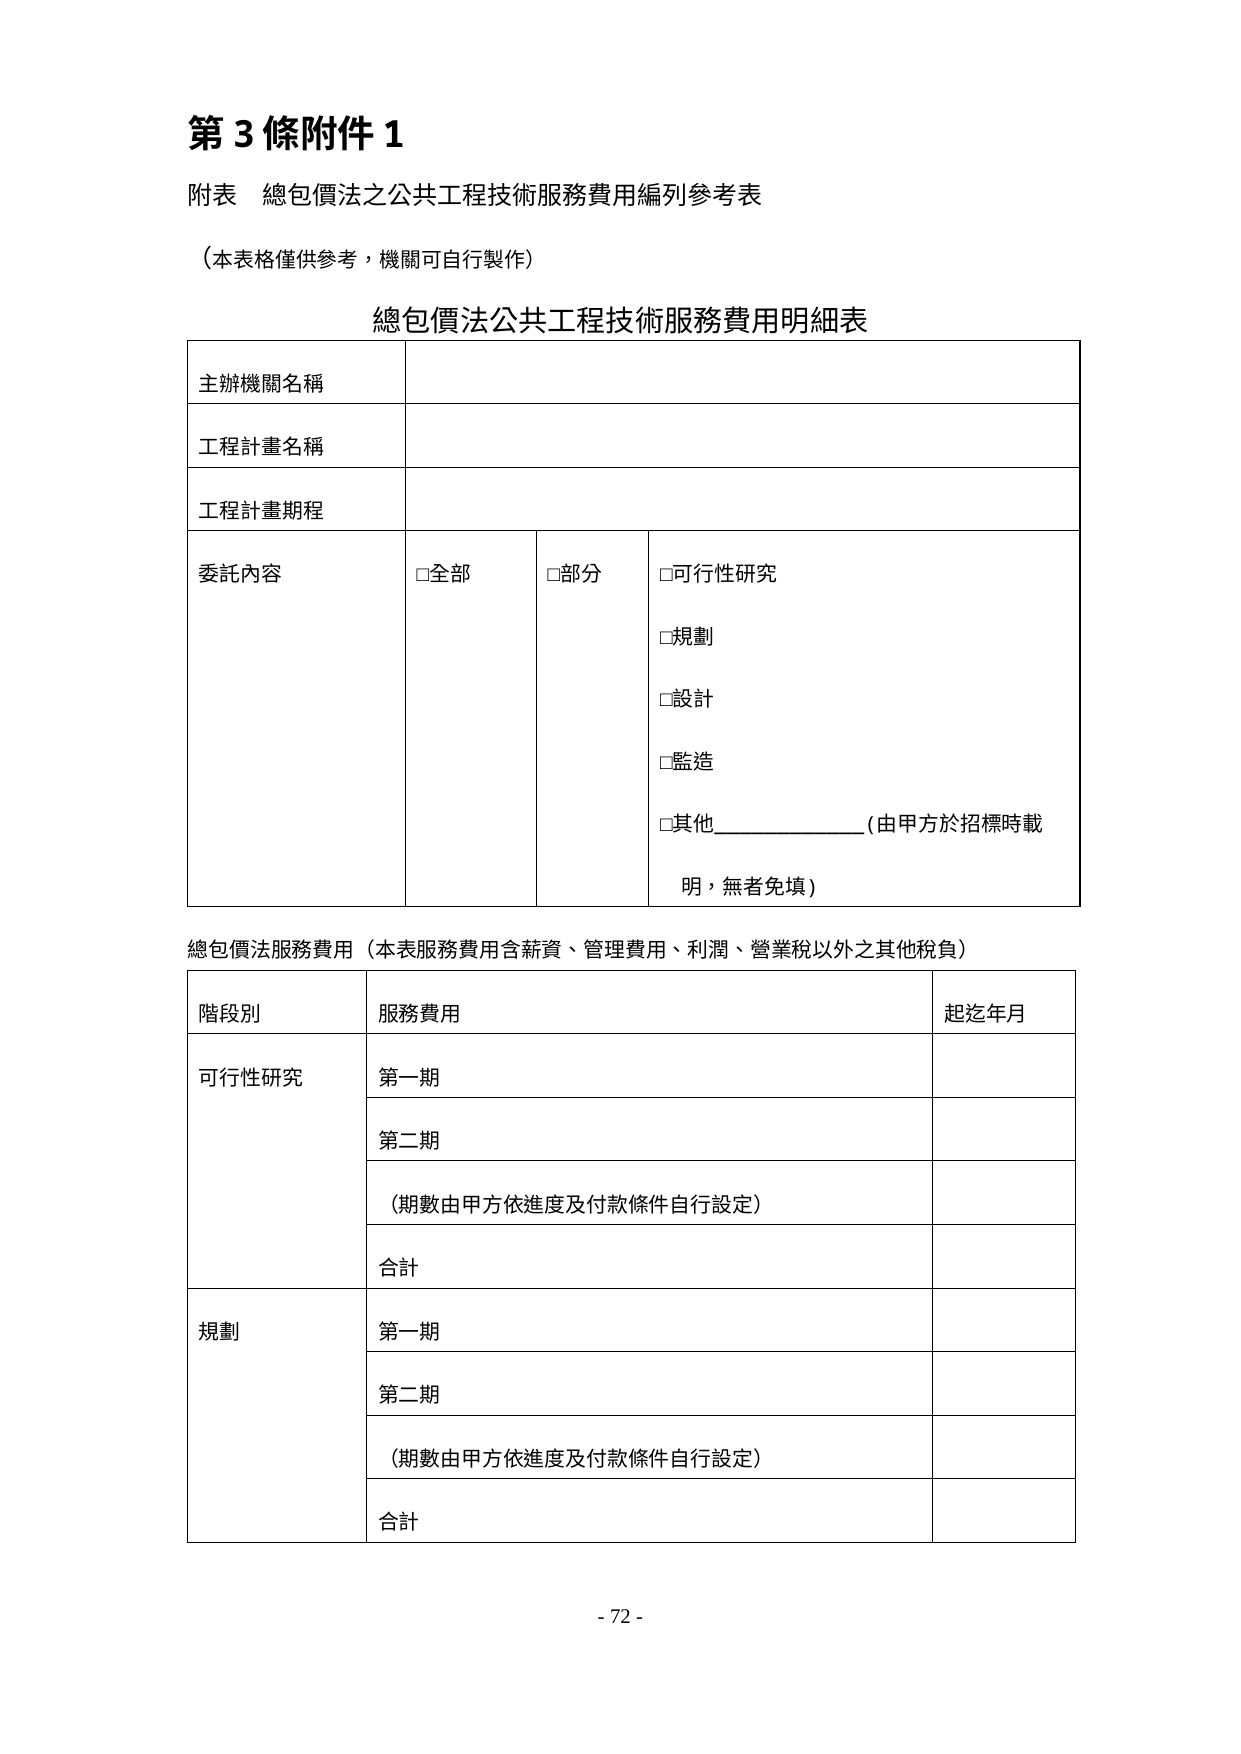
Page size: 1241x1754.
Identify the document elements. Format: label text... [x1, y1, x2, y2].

table_cell [933, 1289, 1075, 1351]
table_header 階段別 [188, 971, 366, 1033]
table_header 服務費用 [367, 971, 932, 1033]
table_cell [406, 468, 1079, 530]
table_cell [406, 404, 1079, 467]
table_cell □部分 [537, 531, 648, 906]
table_cell [933, 1225, 1075, 1287]
table_cell （期數由甲方依進度及付款條件自行設定） [367, 1161, 932, 1224]
table_cell 第二期 [367, 1098, 932, 1160]
table_cell 工程計畫期程 [188, 468, 405, 530]
table_cell [933, 1161, 1075, 1224]
table_header 主辦機關名稱 [188, 341, 405, 403]
text 總包價法公共工程技術服務費用明細表 [187, 277, 1053, 339]
table_header 起迄年月 [933, 971, 1075, 1033]
table_cell [933, 1416, 1075, 1478]
text 總包價法服務費用（本表服務費用含薪資、管理費用、利潤、營業稅以外之其他稅負） [187, 907, 1053, 970]
table_cell [933, 1098, 1075, 1160]
table_header [406, 341, 1079, 403]
table_cell [933, 1352, 1075, 1414]
text （本表格僅供參考，機關可自行製作） [187, 214, 1053, 277]
table_cell 工程計畫名稱 [188, 404, 405, 467]
table_cell 第二期 [367, 1352, 932, 1414]
table_cell 第一期 [367, 1289, 932, 1351]
text 第3條附件1 [187, 89, 1053, 152]
table_cell （期數由甲方依進度及付款條件自行設定） [367, 1416, 932, 1478]
table_cell 合計 [367, 1479, 932, 1542]
table_cell □可行性研究 □規劃 □設計 □監造 □其他____________(由甲方於招標時載明，無者免填) [649, 531, 1079, 906]
table_cell 第一期 [367, 1034, 932, 1097]
table_cell 合計 [367, 1225, 932, 1287]
table_cell 可行性研究 [188, 1034, 366, 1287]
table_cell [933, 1479, 1075, 1542]
table_cell 規劃 [188, 1289, 366, 1542]
text 附表 總包價法之公共工程技術服務費用編列參考表 [187, 152, 1053, 214]
table_cell 委託內容 [188, 531, 405, 906]
table_cell [933, 1034, 1075, 1097]
table_cell □全部 [406, 531, 536, 906]
